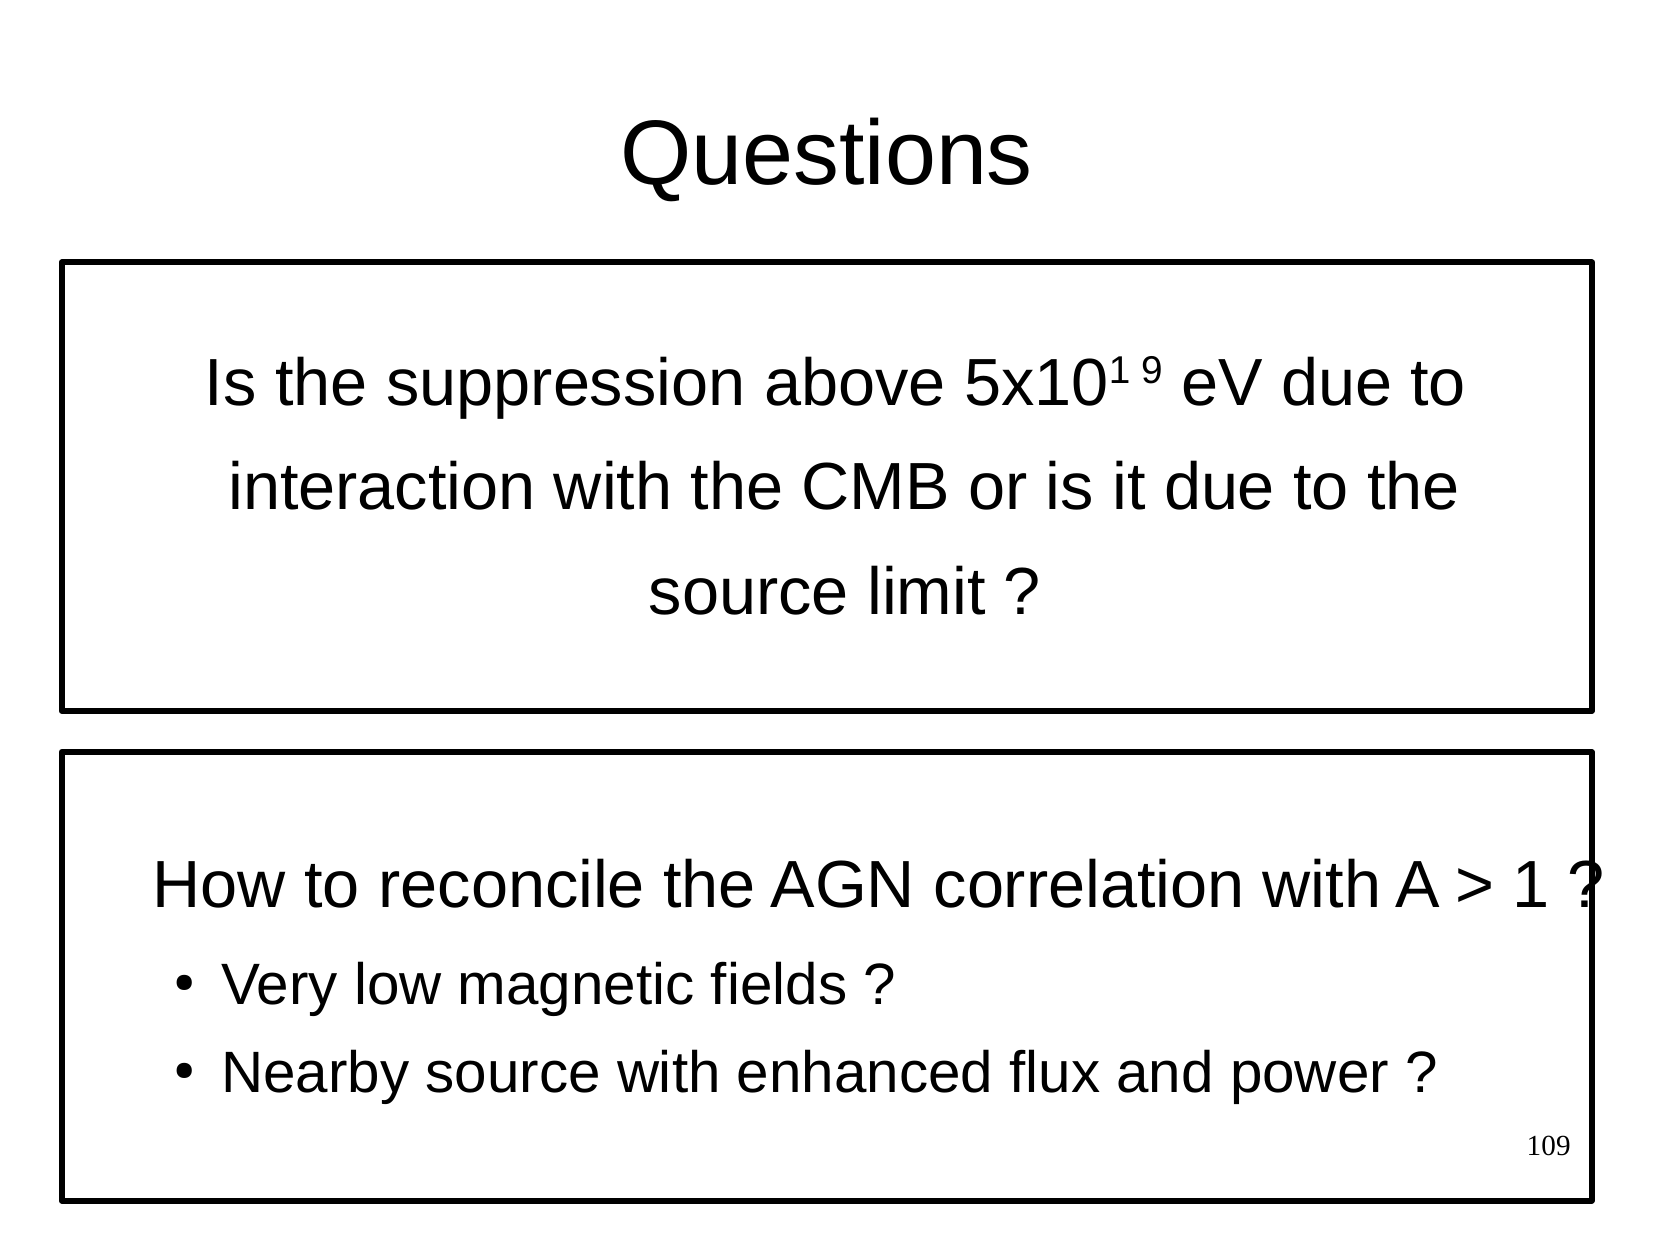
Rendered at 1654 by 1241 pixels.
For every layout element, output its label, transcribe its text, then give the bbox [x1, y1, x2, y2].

text_box Is the suppression above 5x101 9 eV due to interaction with the CMB or is it due to the source limit ? [61, 262, 1592, 711]
title Questions [82, 49, 1571, 257]
text_box How to reconcile the AGN correlation with A > 1 ? Very low magnetic fields ? Nearby source with enhanced flux and power ? [61, 752, 1592, 1201]
